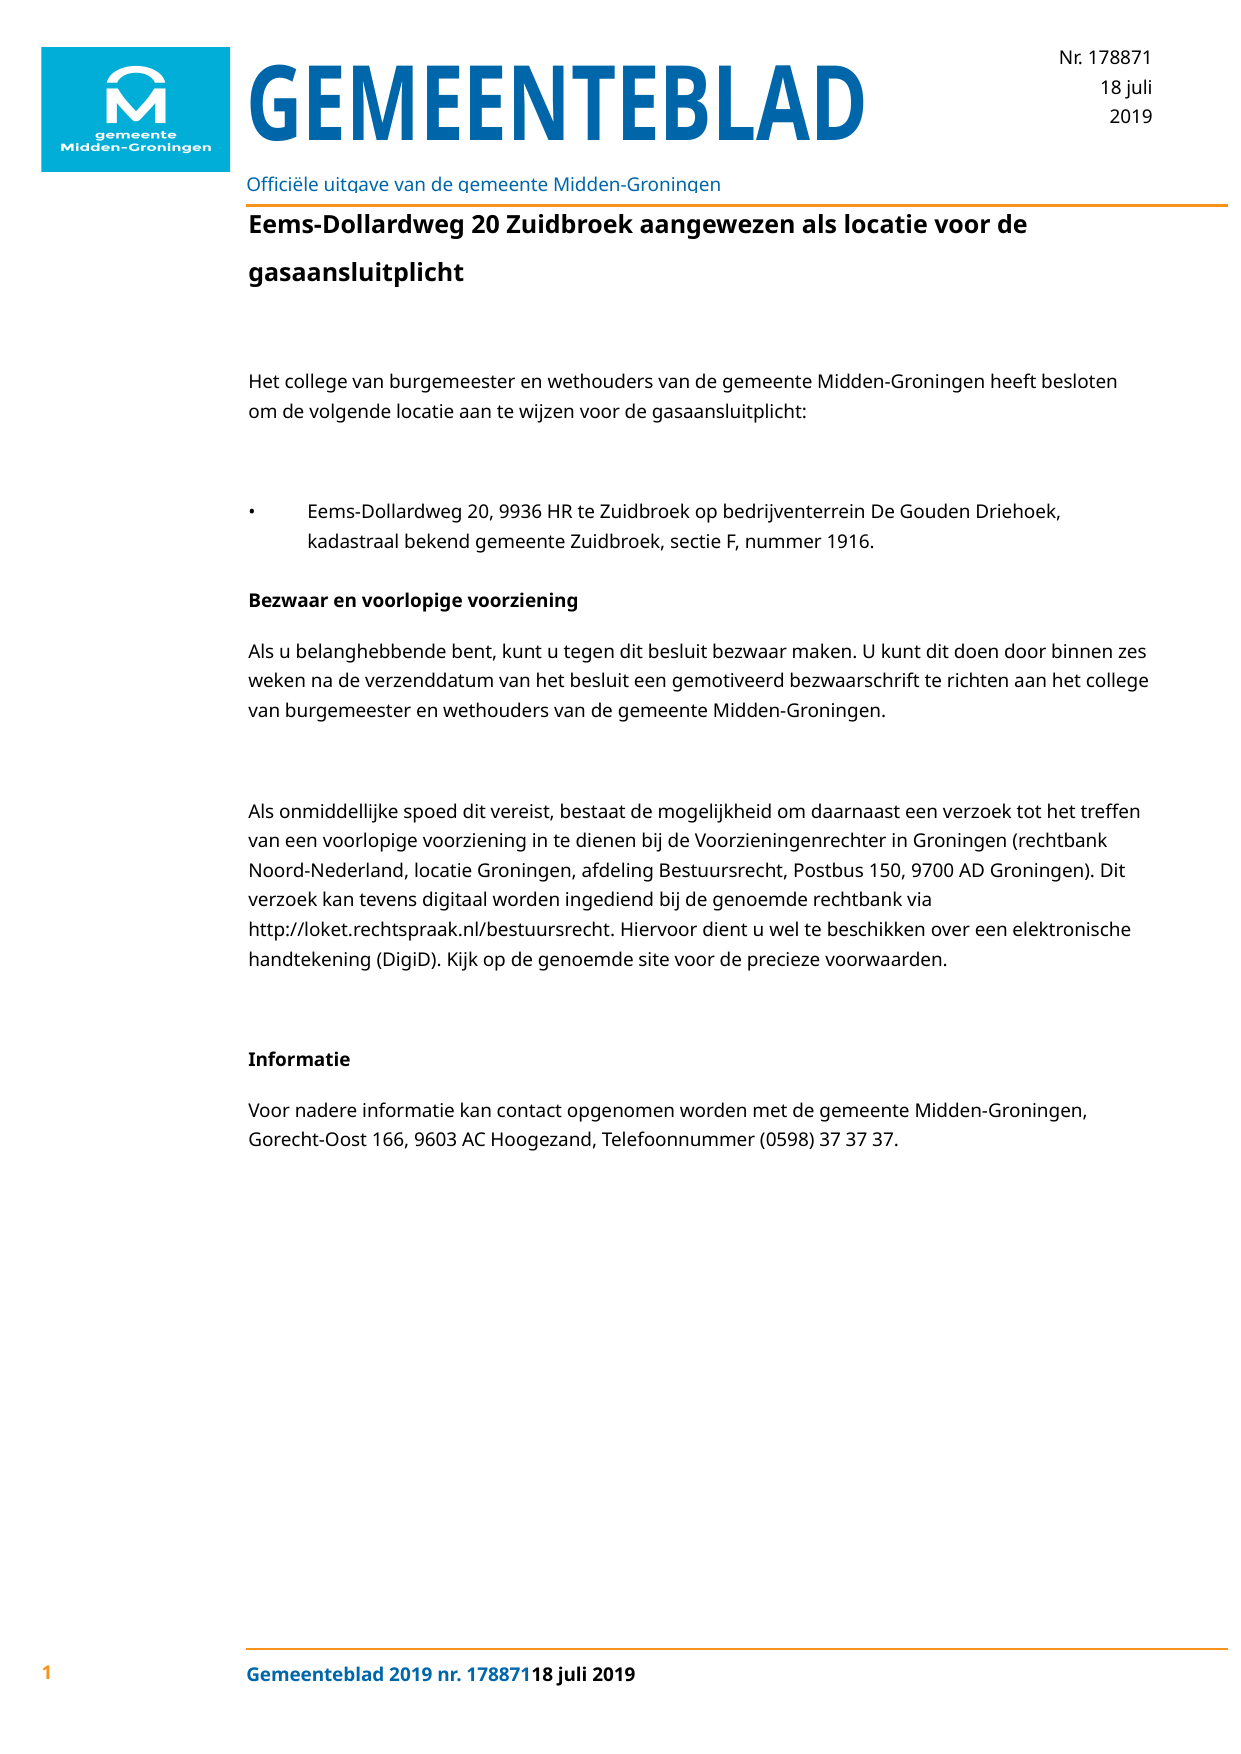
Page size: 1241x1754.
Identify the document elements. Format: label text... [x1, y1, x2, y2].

picture [108, 66, 164, 82]
text Informatie [248, 1047, 1152, 1072]
text Als onmiddellijke spoed dit vereist, bestaat de mogelijkheid om daarnaast een verzoek tot het treffen van een voorlopige voorziening in te dienen bij de Voorzieningenrechter in Groningen (rechtbank Noord-Nederland, locatie Groningen, afdeling Bestuursrecht, Postbus 150, 9700 AD Groningen). Dit verzoek kan tevens digitaal worden ingediend bij de genoemde rechtbank via http://loket.rechtspraak.nl/bestuursrecht. Hiervoor dient u wel te beschikken over een elektronische handtekening (DigiD). Kijk op de genoemde site voor de precieze voorwaarden. [248, 798, 1152, 972]
text Voor nadere informatie kan contact opgenomen worden met de gemeente Midden-Groningen, Gorecht-Oost 166, 9603 AC Hoogezand, Telefoonnummer (0598) 37 37 37. [248, 1097, 1152, 1152]
picture [107, 89, 165, 122]
picture [184, 146, 190, 153]
text Het college van burgemeester en wethouders van de gemeente Midden-Groningen heeft besloten om de volgende locatie aan te wijzen voor de gasaansluitplicht: [248, 368, 1152, 424]
text Bezwaar en voorlopige voorziening [248, 587, 1152, 613]
text Als u belanghebbende bent, kunt u tegen dit besluit bezwaar maken. U kunt dit doen door binnen zes weken na de verzenddatum van het besluit een gemotiveerd bezwaarschrift te richten aan het college van burgemeester en wethouders van de gemeente Midden-Groningen. [248, 638, 1152, 723]
list Eems-Dollardweg 20, 9936 HR te Zuidbroek op bedrijventerrein De Gouden Driehoek, kadastraal bekend gemeente Zuidbroek, sectie F, nummer 1916. [248, 499, 1152, 554]
text Eems-Dollardweg 20 Zuidbroek aangewezen als locatie voor de gasaansluitplicht [248, 207, 1152, 288]
